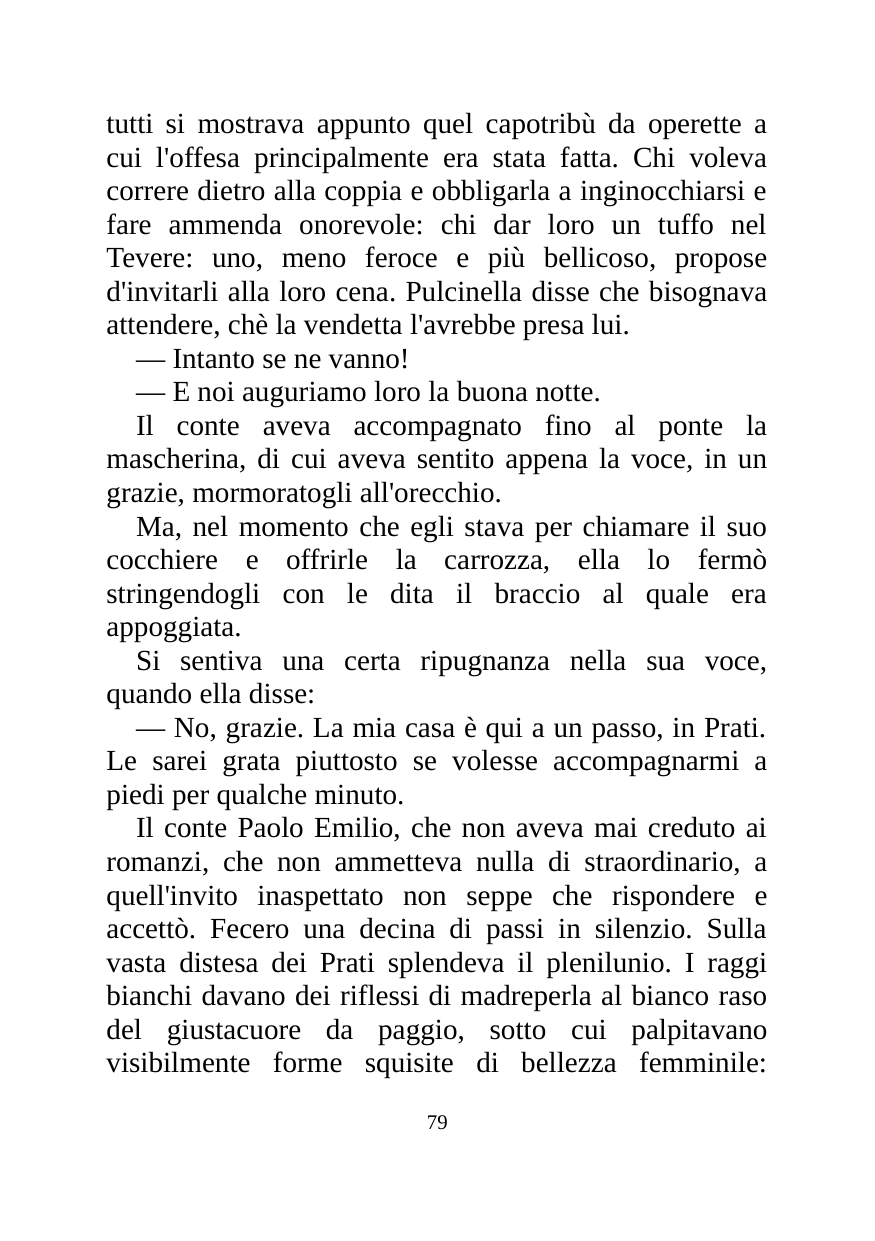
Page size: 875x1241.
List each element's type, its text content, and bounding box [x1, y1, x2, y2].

text Il conte aveva accompagnato fino al ponte la mascherina, di cui aveva sentito appena la voce, in un grazie, mormoratogli all'orecchio. [106, 408, 768, 509]
text Ma, nel momento che egli stava per chiamare il suo cocchiere e offrirle la carrozza, ella lo fermò stringendogli con le dita il braccio al quale era appoggiata. [106, 509, 768, 643]
text — No, grazie. La mia casa è qui a un passo, in Prati. Le sarei grata piuttosto se volesse accompagnarmi a piedi per qualche minuto. [106, 710, 768, 811]
text Il conte Paolo Emilio, che non aveva mai creduto ai romanzi, che non ammetteva nulla di straordinario, a quell'invito inaspettato non seppe che rispondere e accettò. Fecero una decina di passi in silenzio. Sulla vasta distesa dei Prati splendeva il plenilunio. I raggi bianchi davano dei riflessi di madreperla al bianco raso del giustacuore da paggio, sotto cui palpitavano visibilmente forme squisite di bellezza femminile: [106, 811, 768, 1079]
text Si sentiva una certa ripugnanza nella sua voce, quando ella disse: [106, 643, 768, 710]
text — Intanto se ne vanno! [106, 341, 768, 374]
text tutti si mostrava appunto quel capotribù da operette a cui l'offesa principalmente era stata fatta. Chi voleva correre dietro alla coppia e obbligarla a inginocchiarsi e fare ammenda onorevole: chi dar loro un tuffo nel Tevere: uno, meno feroce e più bellicoso, propose d'invitarli alla loro cena. Pulcinella disse che bisognava attendere, chè la vendetta l'avrebbe presa lui. [106, 106, 768, 341]
text — E noi auguriamo loro la buona notte. [106, 374, 768, 408]
